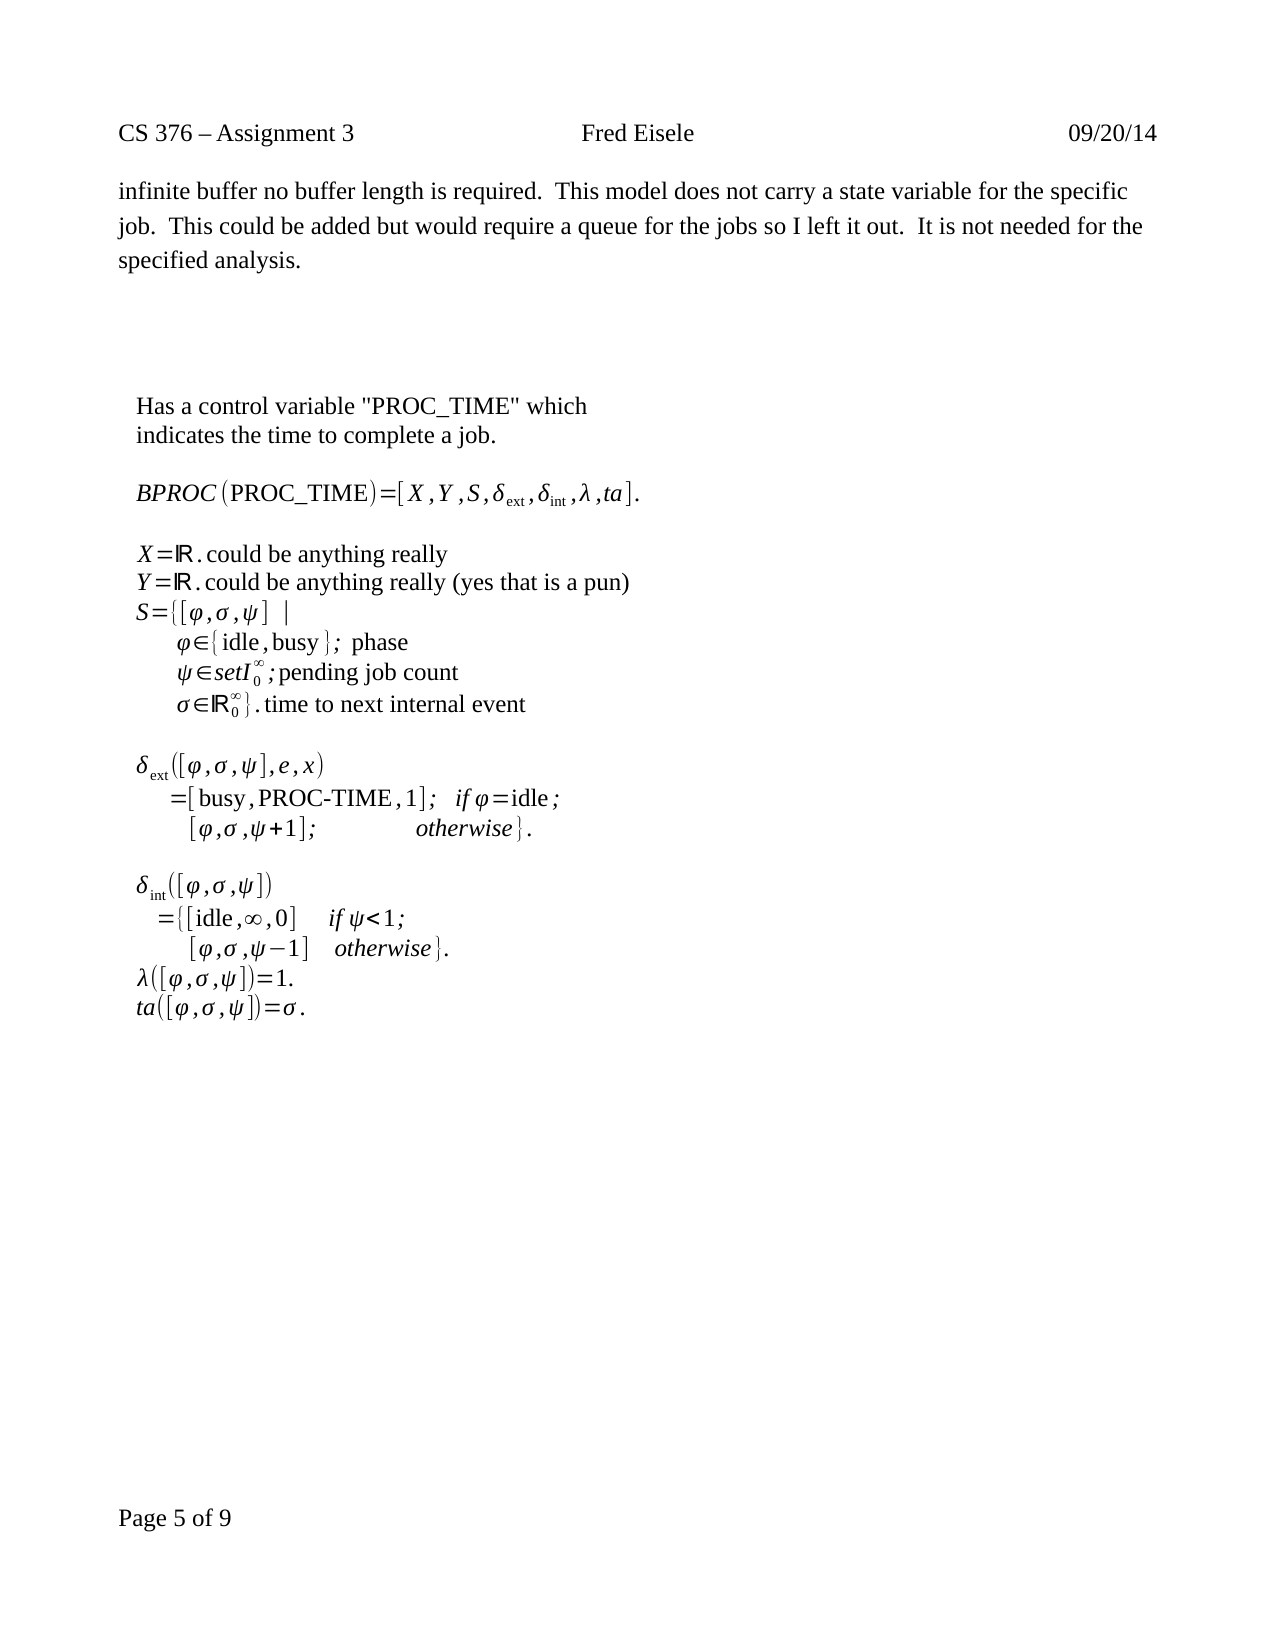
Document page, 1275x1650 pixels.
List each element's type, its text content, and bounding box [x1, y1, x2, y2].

text infinite buffer no buffer length is required. This model does not carry a state variable for the specific job. This could be added but would require a queue for the jobs so I left it out. It is not needed for the specified analysis. [118, 176, 1157, 274]
